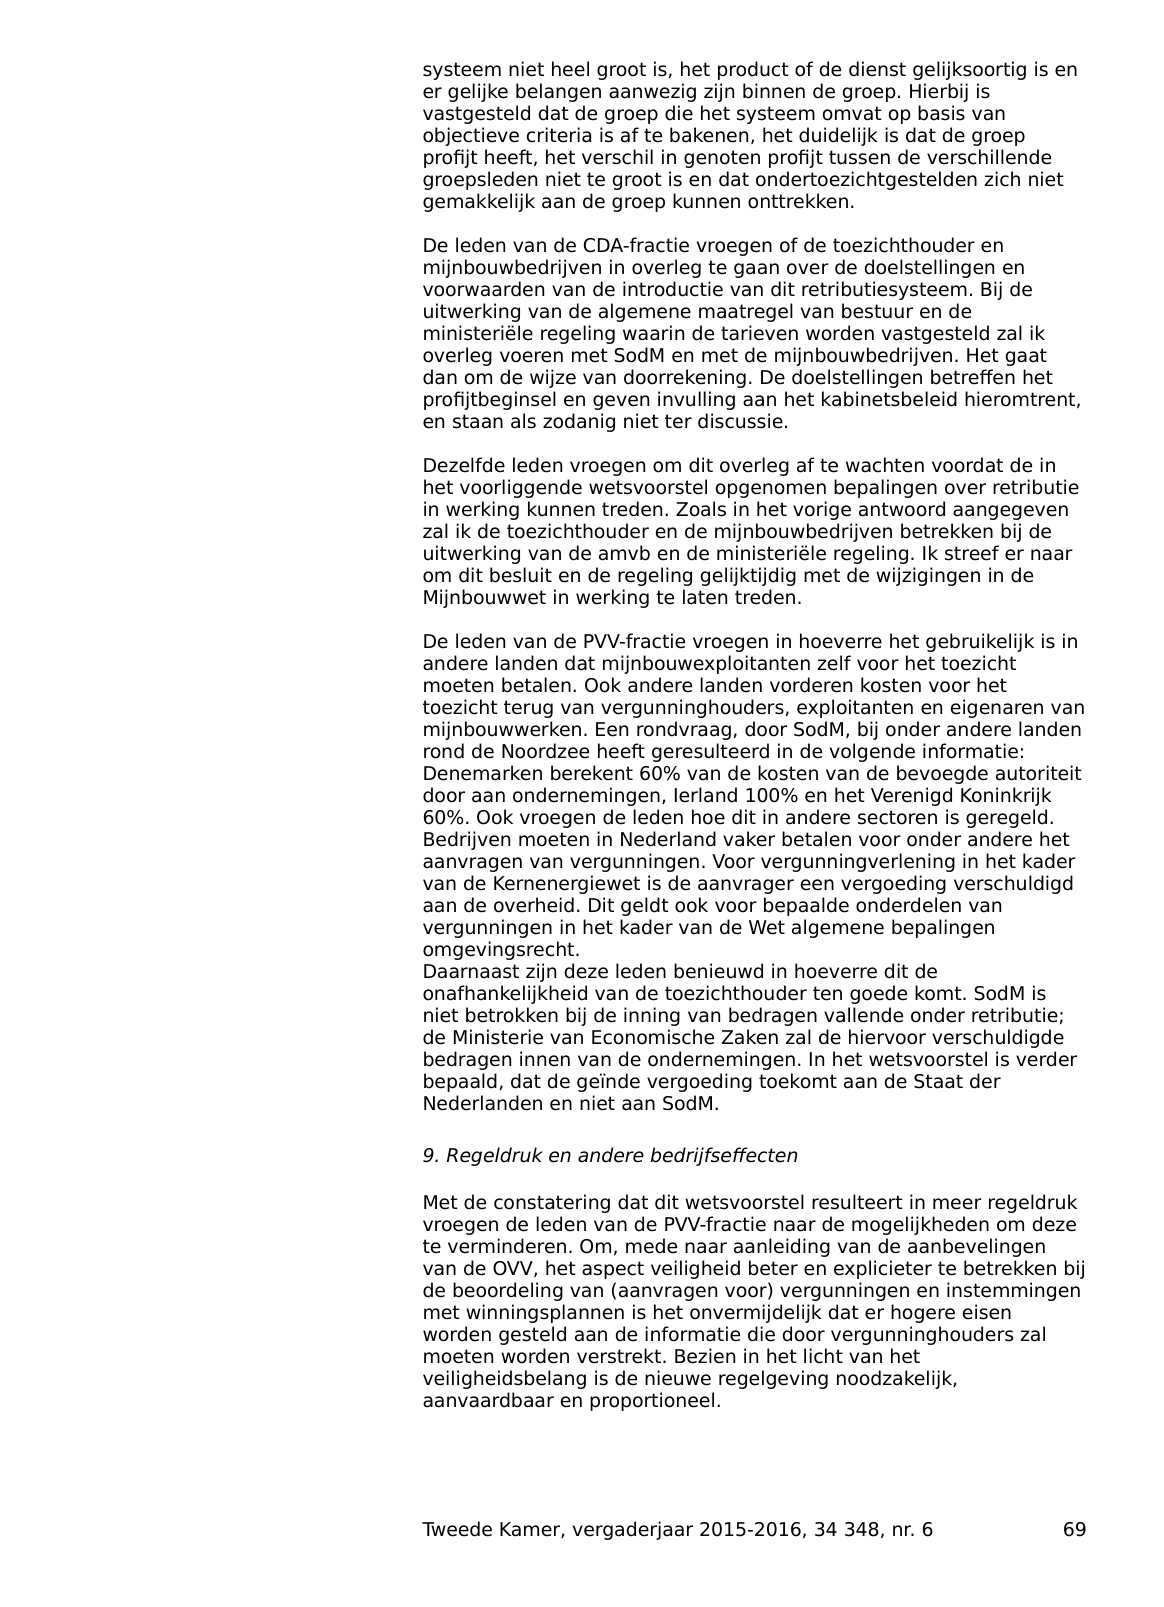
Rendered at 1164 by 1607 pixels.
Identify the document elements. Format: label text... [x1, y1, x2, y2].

text De leden van de PVV-fractie vroegen in hoeverre het gebruikelijk is in andere landen dat mijnbouwexploitanten zelf voor het toezicht moeten betalen. Ook andere landen vorderen kosten voor het toezicht terug van vergunninghouders, exploitanten en eigenaren van mijnbouwwerken. Een rondvraag, door SodM, bij onder andere landen rond de Noordzee heeft geresulteerd in de volgende informatie: Denemarken berekent 60% van de kosten van de bevoegde autoriteit door aan ondernemingen, Ierland 100% en het Verenigd Koninkrijk 60%. Ook vroegen de leden hoe dit in andere sectoren is geregeld. Bedrijven moeten in Nederland vaker betalen voor onder andere het aanvragen van vergunningen. Voor vergunningverlening in het kader van de Kernenergiewet is de aanvrager een vergoeding verschuldigd aan de overheid. Dit geldt ook voor bepaalde onderdelen van vergunningen in het kader van de Wet algemene bepalingen omgevingsrecht. [422, 631, 1087, 961]
text Met de constatering dat dit wetsvoorstel resulteert in meer regeldruk vroegen de leden van de PVV-fractie naar de mogelijkheden om deze te verminderen. Om, mede naar aanleiding van de aanbevelingen van de OVV, het aspect veiligheid beter en explicieter te betrekken bij de beoordeling van (aanvragen voor) vergunningen en instemmingen met winningsplannen is het onvermijdelijk dat er hogere eisen worden gesteld aan de informatie die door vergunninghouders zal moeten worden verstrekt. Bezien in het licht van het veiligheidsbelang is de nieuwe regelgeving noodzakelijk, aanvaardbaar en proportioneel. [422, 1192, 1087, 1411]
text Dezelfde leden vroegen om dit overleg af te wachten voordat de in het voorliggende wetsvoorstel opgenomen bepalingen over retributie in werking kunnen treden. Zoals in het vorige antwoord aangegeven zal ik de toezichthouder en de mijnbouwbedrijven betrekken bij de uitwerking van de amvb en de ministeriële regeling. Ik streef er naar om dit besluit en de regeling gelijktijdig met de wijzigingen in de Mijnbouwwet in werking te laten treden. [422, 455, 1087, 609]
subtitle 9. Regeldruk en andere bedrijfseffecten [422, 1145, 1087, 1167]
text De leden van de CDA-fractie vroegen of de toezichthouder en mijnbouwbedrijven in overleg te gaan over de doelstellingen en voorwaarden van de introductie van dit retributiesysteem. Bij de uitwerking van de algemene maatregel van bestuur en de ministeriële regeling waarin de tarieven worden vastgesteld zal ik overleg voeren met SodM en met de mijnbouwbedrijven. Het gaat dan om de wijze van doorrekening. De doelstellingen betreffen het profijtbeginsel en geven invulling aan het kabinetsbeleid hieromtrent, en staan als zodanig niet ter discussie. [422, 235, 1087, 433]
text Daarnaast zijn deze leden benieuwd in hoeverre dit de onafhankelijkheid van de toezichthouder ten goede komt. SodM is niet betrokken bij de inning van bedragen vallende onder retributie; de Ministerie van Economische Zaken zal de hiervoor verschuldigde bedragen innen van de ondernemingen. In het wetsvoorstel is verder bepaald, dat de geïnde vergoeding toekomt aan de Staat der Nederlanden en niet aan SodM. [422, 961, 1087, 1115]
text systeem niet heel groot is, het product of de dienst gelijksoortig is en er gelijke belangen aanwezig zijn binnen de groep. Hierbij is vastgesteld dat de groep die het systeem omvat op basis van objectieve criteria is af te bakenen, het duidelijk is dat de groep profijt heeft, het verschil in genoten profijt tussen de verschillende groepsleden niet te groot is en dat ondertoezichtgestelden zich niet gemakkelijk aan de groep kunnen onttrekken. [422, 59, 1087, 213]
